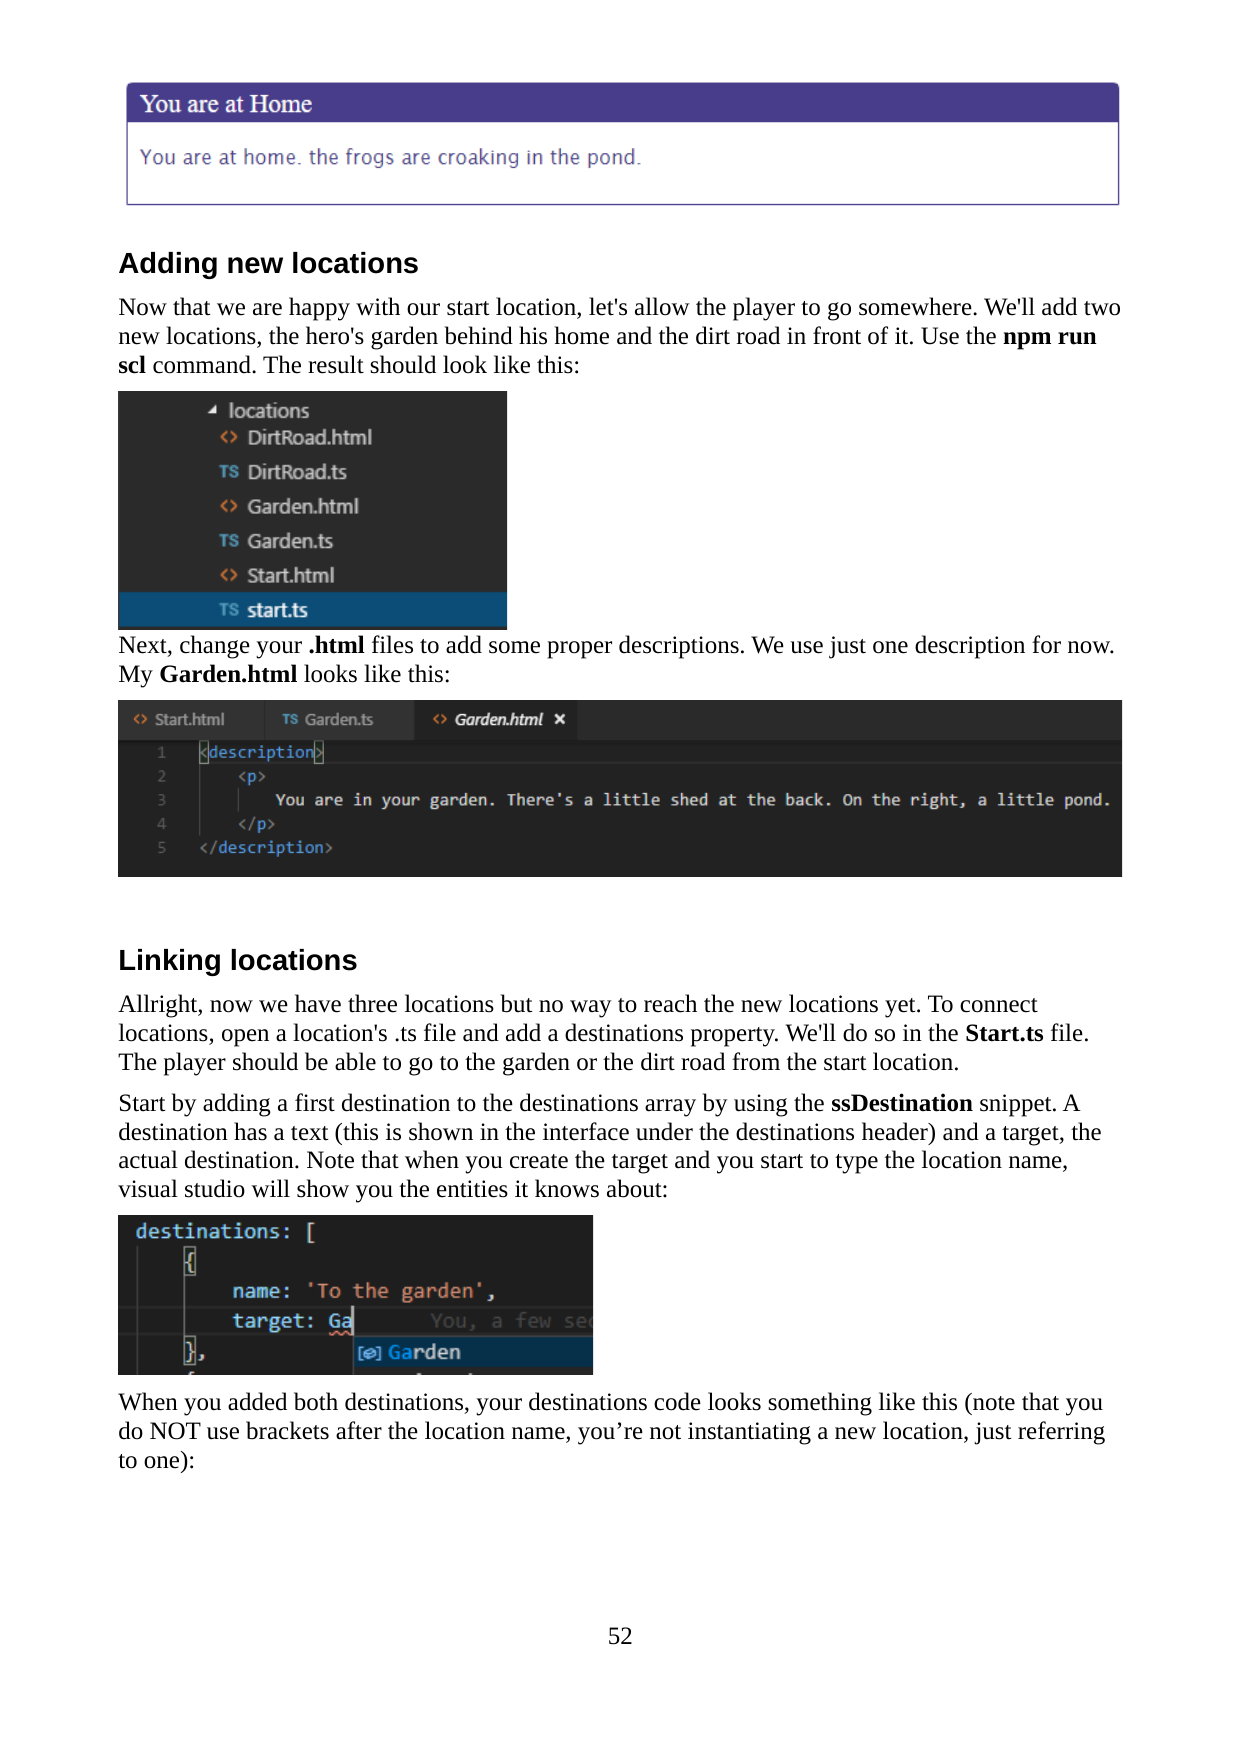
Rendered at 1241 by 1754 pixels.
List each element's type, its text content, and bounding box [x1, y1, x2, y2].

text When you added both destinations, your destinations code looks something like this (note that you do NOT use brackets after the location name, you’re not instantiating a new location, just referring to one): [118, 1387, 1122, 1474]
subtitle Linking locations [118, 943, 1122, 977]
text Next, change your .html files to add some proper descriptions. We use just one description for now. My Garden.html looks like this: [118, 391, 1122, 687]
text Start by adding a first destination to the destinations array by using the ssDestination snippet. A destination has a text (this is shown in the interface under the destinations header) and a target, the actual destination. Note that when you create the target and you start to type the location name, visual studio will show you the entities it knows about: [118, 1088, 1122, 1203]
text Allright, now we have three locations but no way to reach the new locations yet. To connect locations, open a location's .ts file and add a destinations property. We'll do so in the Start.ts file. The player should be able to go to the garden or the dirt road from the start location. [118, 989, 1122, 1076]
subtitle Adding new locations [118, 246, 1122, 280]
text Now that we are happy with our start location, let's allow the player to go somewhere. We'll add two new locations, the hero's garden behind his home and the dirt road in front of it. Use the npm run scl command. The result should look like this: [118, 292, 1122, 378]
